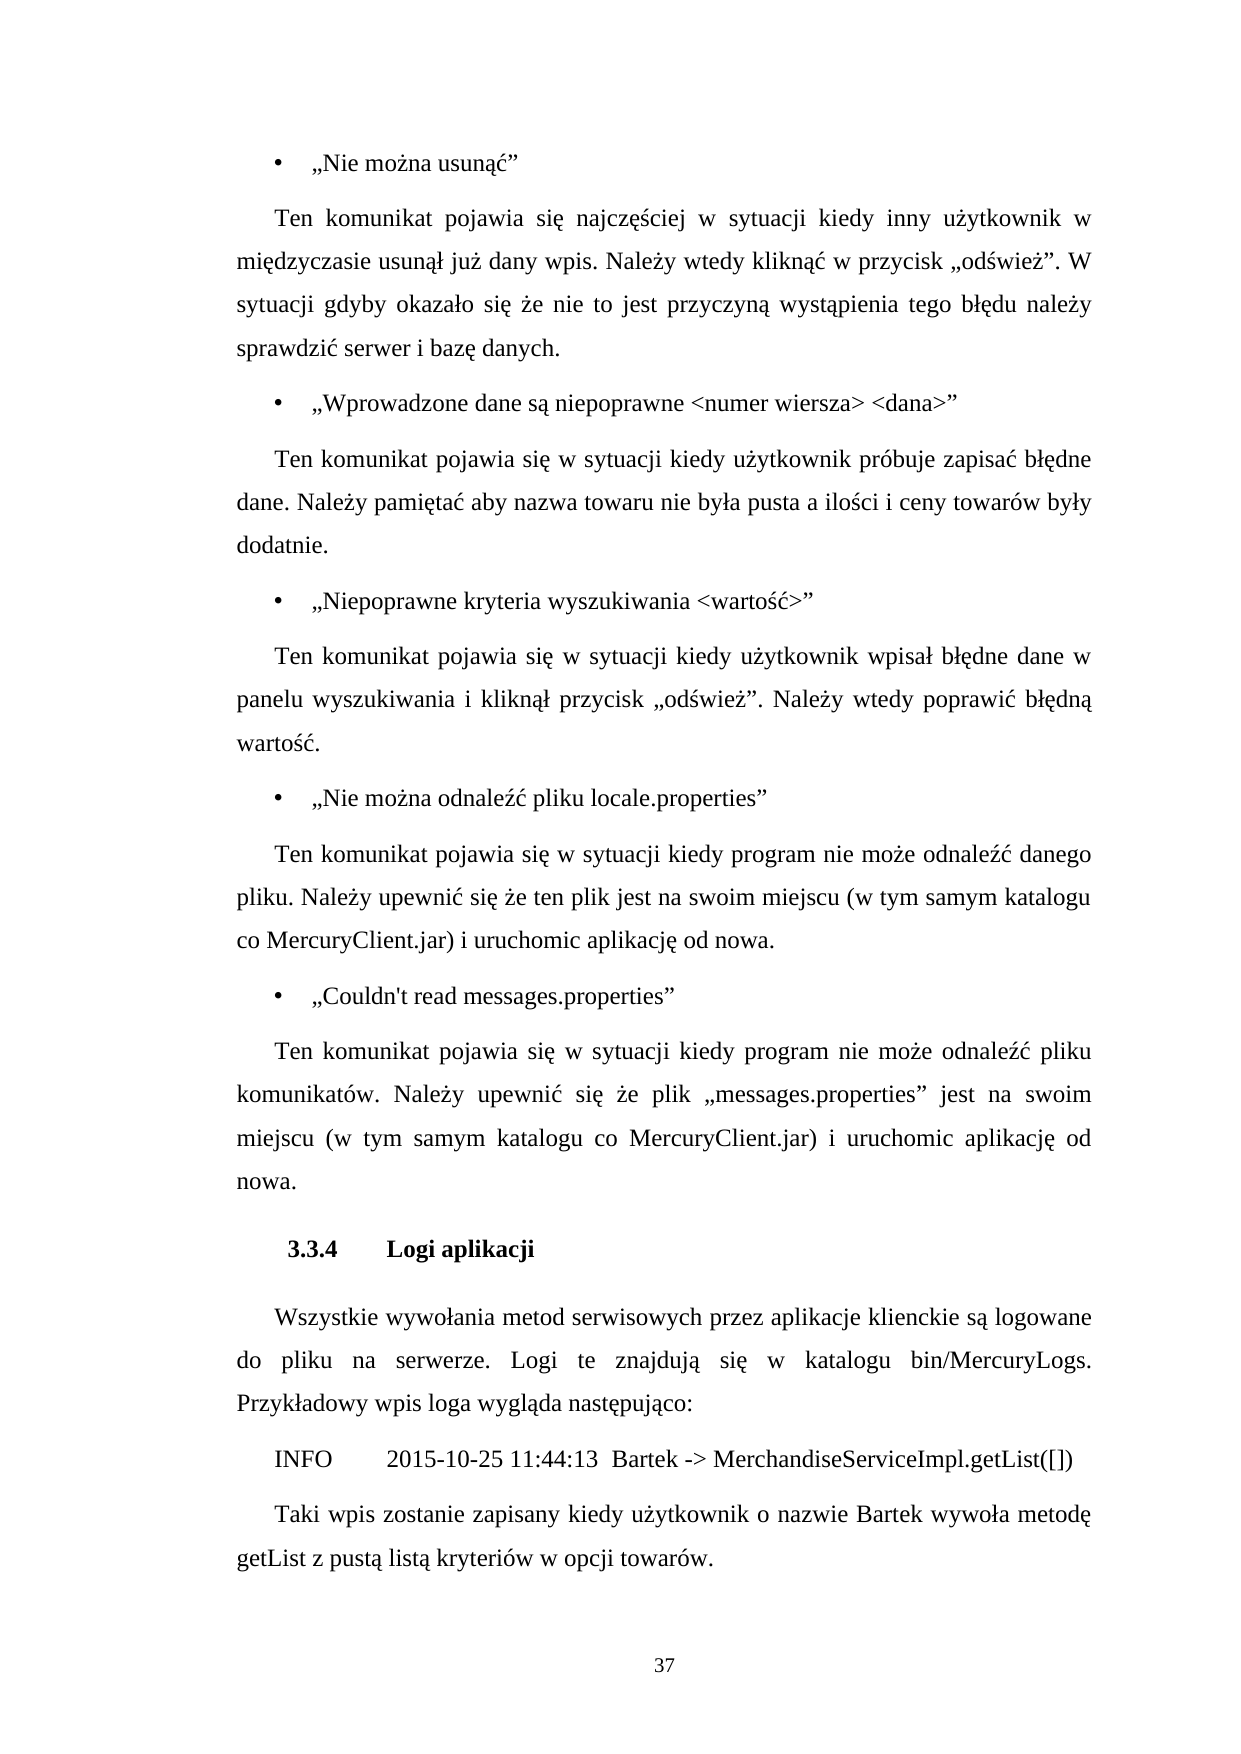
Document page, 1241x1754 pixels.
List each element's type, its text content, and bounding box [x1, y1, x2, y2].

text Taki wpis zostanie zapisany kiedy użytkownik o nazwie Bartek wywoła metodę getList z pustą listą kryteriów w opcji towarów. [236, 1499, 1092, 1571]
text INFO 2015-10-25 11:44:13 Bartek -> MerchandiseServiceImpl.getList([]) [236, 1444, 1092, 1473]
text Wszystkie wywołania metod serwisowych przez aplikacje klienckie są logowane do pliku na serwerze. Logi te znajdują się w katalogu bin/MercuryLogs. Przykładowy wpis loga wygląda następująco: [236, 1302, 1092, 1417]
text Ten komunikat pojawia się w sytuacji kiedy program nie może odnaleźć danego pliku. Należy upewnić się że ten plik jest na swoim miejscu (w tym samym katalogu co MercuryClient.jar) i uruchomic aplikację od nowa. [236, 839, 1092, 954]
subtitle Logi aplikacji [281, 1234, 1092, 1263]
list „Couldn't read messages.properties” [274, 981, 1092, 1009]
text Ten komunikat pojawia się w sytuacji kiedy program nie może odnaleźć pliku komunikatów. Należy upewnić się że plik „messages.properties” jest na swoim miejscu (w tym samym katalogu co MercuryClient.jar) i uruchomic aplikację od nowa. [236, 1036, 1092, 1194]
text Ten komunikat pojawia się najczęściej w sytuacji kiedy inny użytkownik w międzyczasie usunął już dany wpis. Należy wtedy kliknąć w przycisk „odśwież”. W sytuacji gdyby okazało się że nie to jest przyczyną wystąpienia tego błędu należy sprawdzić serwer i bazę danych. [236, 203, 1092, 361]
text Ten komunikat pojawia się w sytuacji kiedy użytkownik wpisał błędne dane w panelu wyszukiwania i kliknął przycisk „odśwież”. Należy wtedy poprawić błędną wartość. [236, 641, 1092, 756]
list „Nie można odnaleźć pliku locale.properties” [274, 783, 1092, 812]
text Ten komunikat pojawia się w sytuacji kiedy użytkownik próbuje zapisać błędne dane. Należy pamiętać aby nazwa towaru nie była pusta a ilości i ceny towarów były dodatnie. [236, 444, 1092, 559]
list „Nie można usunąć” [274, 148, 1092, 176]
list „Wprowadzone dane są niepoprawne <numer wiersza> <dana>” [274, 388, 1092, 417]
list „Niepoprawne kryteria wyszukiwania <wartość>” [274, 586, 1092, 614]
